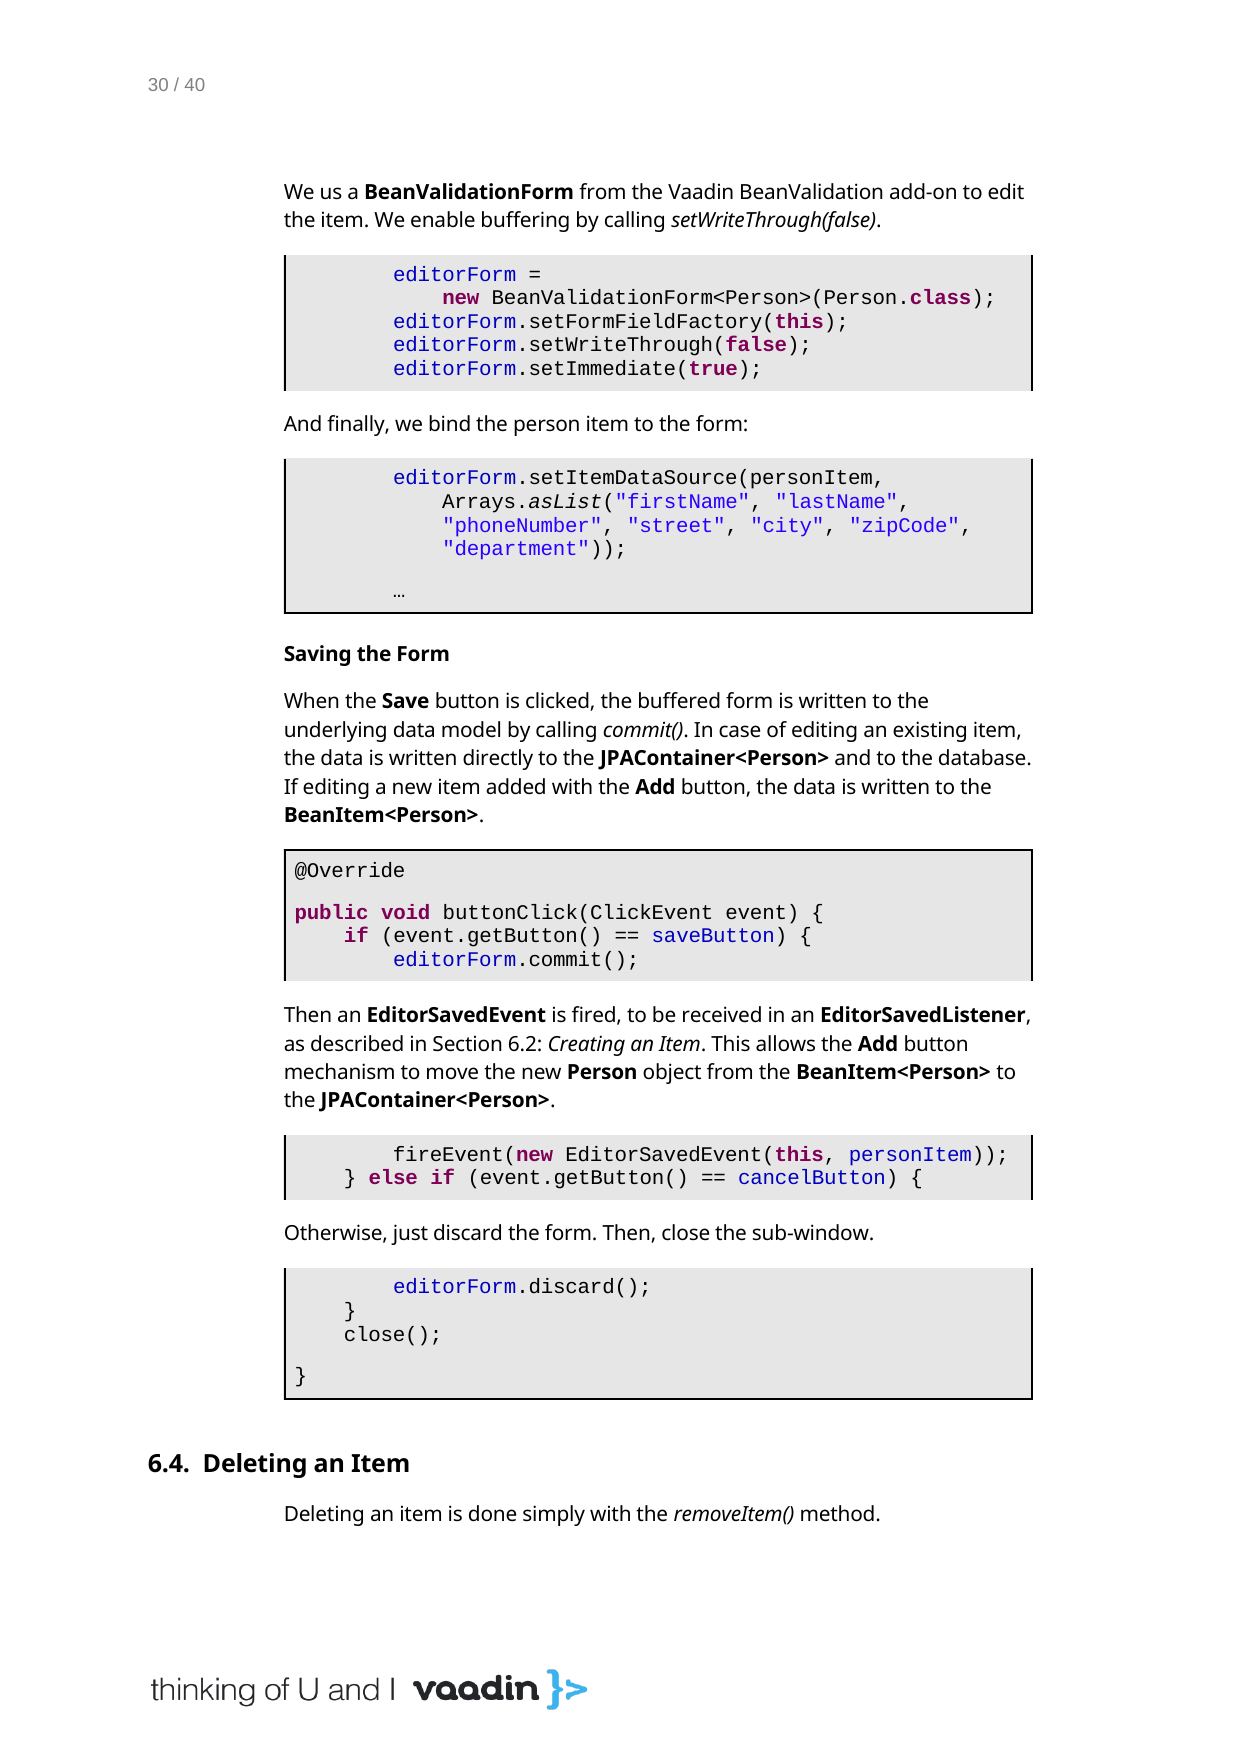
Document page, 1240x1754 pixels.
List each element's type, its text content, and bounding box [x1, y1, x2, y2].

picture [150, 1665, 590, 1712]
text "phoneNumber", "street", "city", "zipCode", [286, 515, 1031, 538]
text "department")); [286, 538, 1031, 571]
list We us a BeanValidationForm from the Vaadin BeanValidation add-on to edit the item. We enable buffering by calling setWriteThrough(false). [283, 177, 1033, 234]
text editorForm = [286, 255, 1031, 287]
text editorForm.discard(); [286, 1268, 1031, 1300]
text Deleting an item is done simply with the removeItem() method. [283, 1499, 1033, 1527]
text editorForm.commit(); [286, 949, 1031, 981]
text fireEvent(new EditorSavedEvent(this, personItem)); [286, 1135, 1031, 1167]
text } [286, 1356, 1031, 1398]
text editorForm.setImmediate(true); [286, 358, 1031, 391]
text editorForm.setWriteThrough(false); [286, 334, 1031, 358]
text When the Save button is clicked, the buffered form is written to the underlying data model by calling commit(). In case of editing an existing item, the data is written directly to the JPAContainer<Person> and to the database. If editing a new item added with the Add button, the data is written to the BeanItem<Person>. [283, 687, 1033, 829]
subtitle Deleting an Item [148, 1446, 1033, 1480]
text if (event.getButton() == saveButton) { [286, 925, 1031, 949]
text Arrays.asList("firstName", "lastName", [286, 491, 1031, 515]
text Otherwise, just discard the form. Then, close the sub-window. [283, 1218, 1033, 1247]
text } [286, 1300, 1031, 1324]
text close(); [286, 1324, 1031, 1356]
text Then an EditorSavedEvent is fired, to be received in an EditorSavedListener, as described in Section 6.2: Creating an Item. This allows the Add button mechanism to move the new Person object from the BeanItem<Person> to the JPAContainer<Person>. [283, 1000, 1033, 1114]
list And finally, we bind the person item to the form: [283, 409, 1033, 438]
text @Override [286, 851, 1031, 893]
text new BeanValidationForm<Person>(Person.class); [286, 287, 1031, 311]
text … [286, 571, 1031, 612]
text editorForm.setFormFieldFactory(this); [286, 311, 1031, 334]
text public void buttonClick(ClickEvent event) { [286, 893, 1031, 925]
text editorForm.setItemDataSource(personItem, [283, 458, 1032, 491]
text } else if (event.getButton() == cancelButton) { [286, 1167, 1031, 1200]
subtitle Saving the Form [283, 639, 1033, 668]
